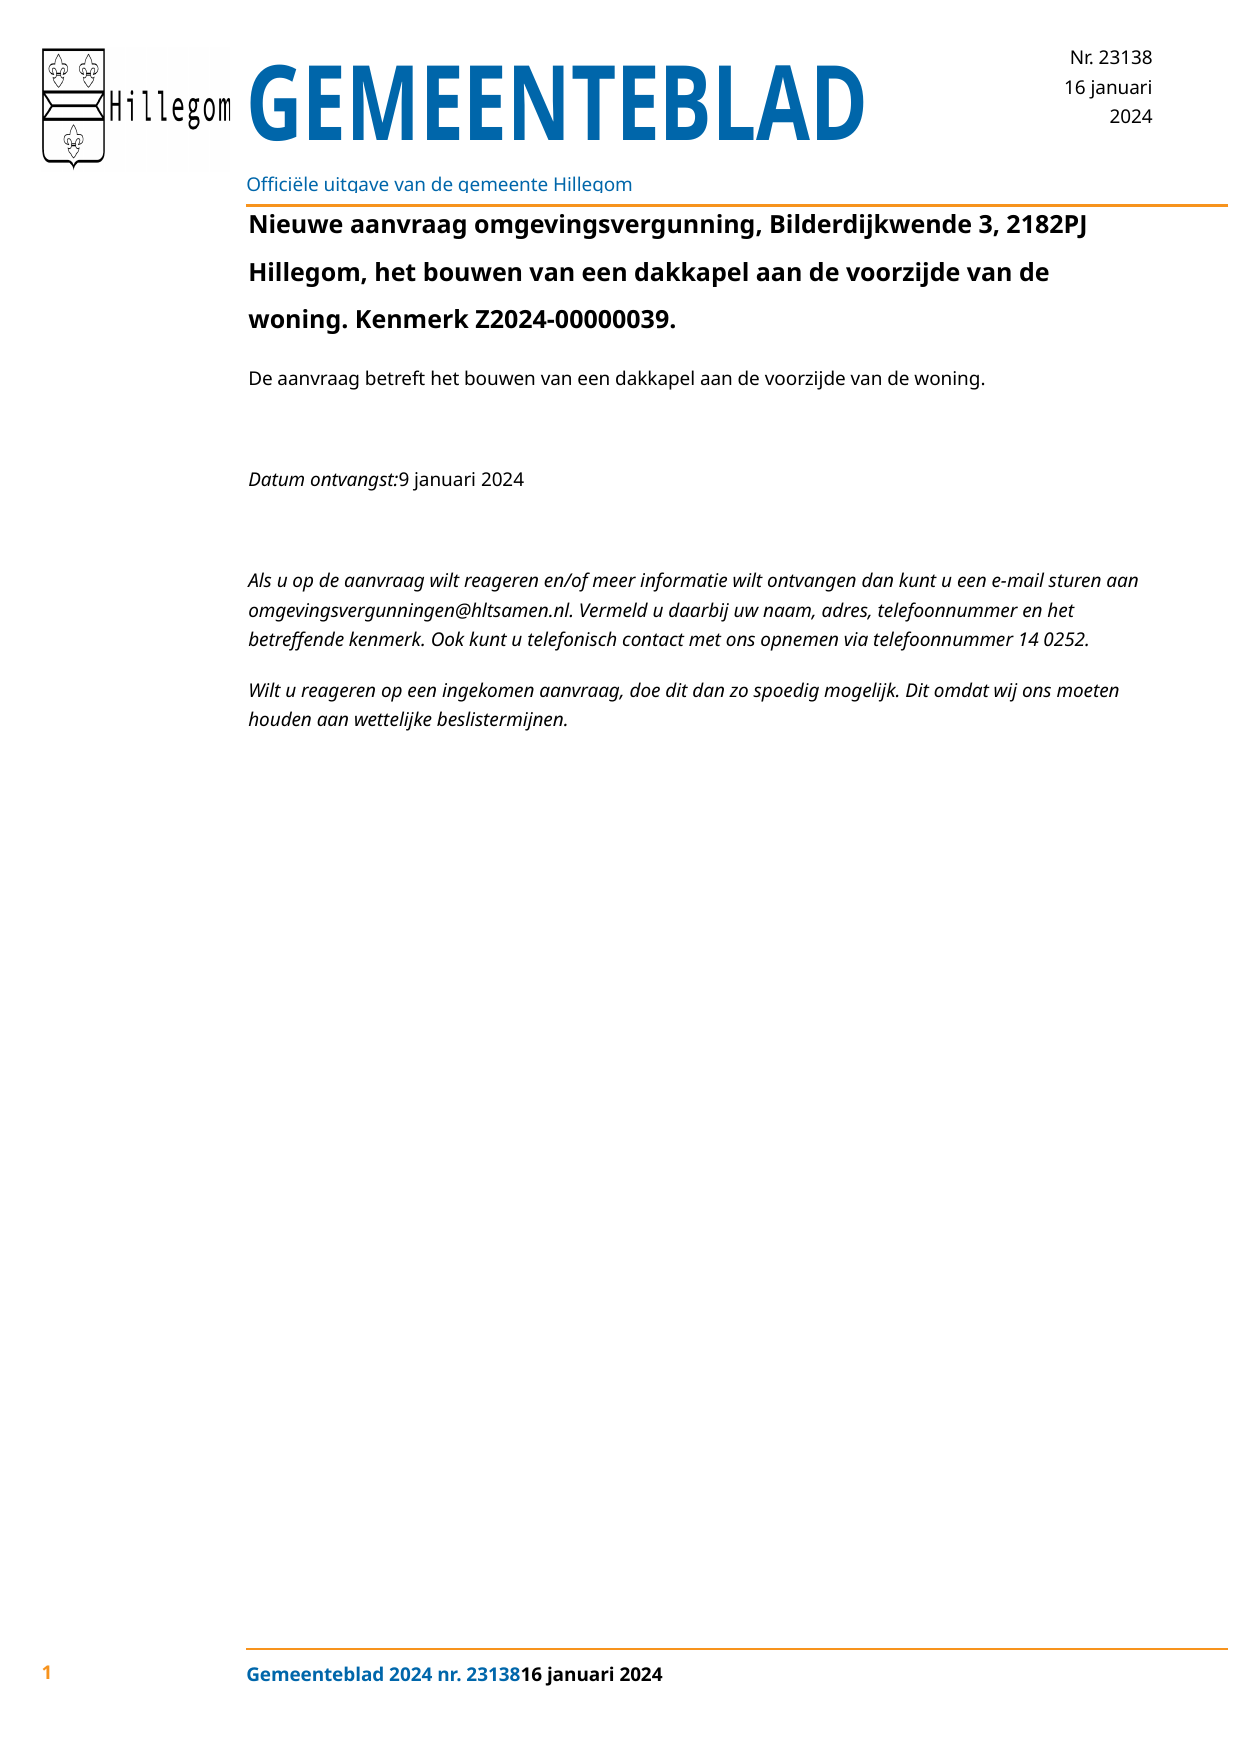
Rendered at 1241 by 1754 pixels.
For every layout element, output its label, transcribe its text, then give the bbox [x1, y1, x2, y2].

text De aanvraag betreft het bouwen van een dakkapel aan de voorzijde van de woning. [248, 366, 1152, 391]
text Nieuwe aanvraag omgevingsvergunning, Bilderdijkwende 3, 2182PJ Hillegom, het bouwen van een dakkapel aan de voorzijde van de woning. Kenmerk Z2024-00000039. [248, 207, 1152, 336]
text Wilt u reageren op een ingekomen aanvraag, doe dit dan zo spoedig mogelijk. Dit omdat wij ons moeten houden aan wettelijke beslistermijnen. [248, 677, 1152, 732]
text Als u op de aanvraag wilt reageren en/of meer informatie wilt ontvangen dan kunt u een e-mail sturen aan omgevingsvergunningen@hltsamen.nl. Vermeld u daarbij uw naam, adres, telefoonnummer en het betreffende kenmerk. Ook kunt u telefonisch contact met ons opnemen via telefoonnummer 14 0252. [248, 567, 1152, 652]
picture [41, 47, 231, 172]
text Datum ontvangst:9 januari 2024 [248, 466, 1152, 492]
